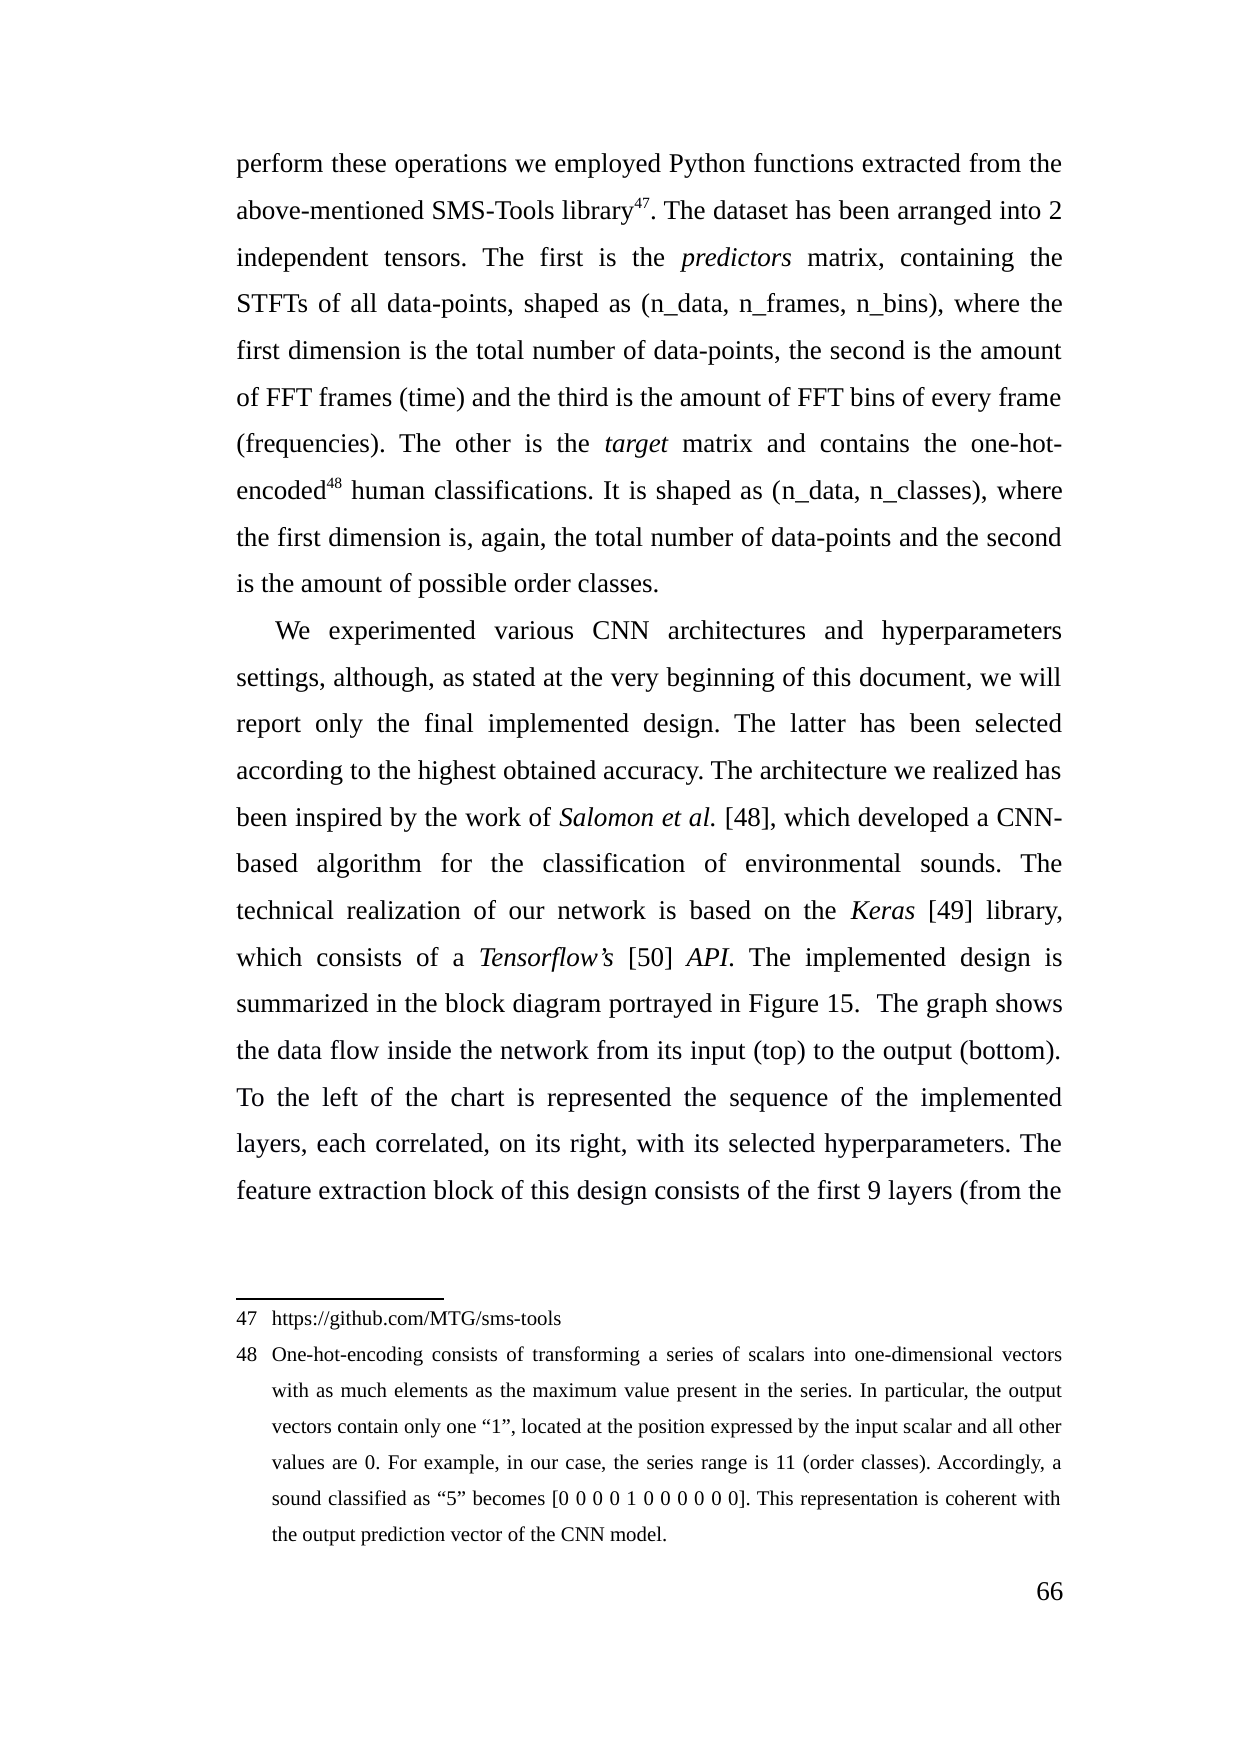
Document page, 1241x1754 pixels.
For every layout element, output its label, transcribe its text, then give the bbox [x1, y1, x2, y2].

text One-hot-encoding consists of transforming a series of scalars into one-dimensional vectors with as much elements as the maximum value present in the series. In particular, the output vectors contain only one “1”, located at the position expressed by the input scalar and all other values are 0. For example, in our case, the series range is 11 (order classes). Accordingly, a sound classified as “5” becomes [0 0 0 0 1 0 0 0 0 0 0]. This representation is coherent with the output prediction vector of the CNN model. [236, 1341, 1063, 1546]
text perform these operations we employed Python functions extracted from the above-mentioned SMS-Tools library. The dataset has been arranged into 2 independent tensors. The first is the predictors matrix, containing the STFTs of all data-points, shaped as (n_data, n_frames, n_bins), where the first dimension is the total number of data-points, the second is the amount of FFT frames (time) and the third is the amount of FFT bins of every frame (frequencies). The other is the target matrix and contains the one-hot-encoded human classifications. It is shaped as (n_data, n_classes), where the first dimension is, again, the total number of data-points and the second is the amount of possible order classes. [236, 148, 1063, 599]
text https://github.com/MTG/sms-tools [236, 1305, 1063, 1329]
text We experimented various CNN architectures and hyperparameters settings, although, as stated at the very beginning of this document, we will report only the final implemented design. The latter has been selected according to the highest obtained accuracy. The architecture we realized has been inspired by the work of Salomon et al. [48], which developed a CNN-based algorithm for the classification of environmental sounds. The technical realization of our network is based on the Keras [49] library, which consists of a Tensorflow’s [50] API. The implemented design is summarized in the block diagram portrayed in Figure 15. The graph shows the data flow inside the network from its input (top) to the output (bottom). To the left of the chart is represented the sequence of the implemented layers, each correlated, on its right, with its selected hyperparameters. The feature extraction block of this design consists of the first 9 layers (from the [236, 614, 1063, 1205]
